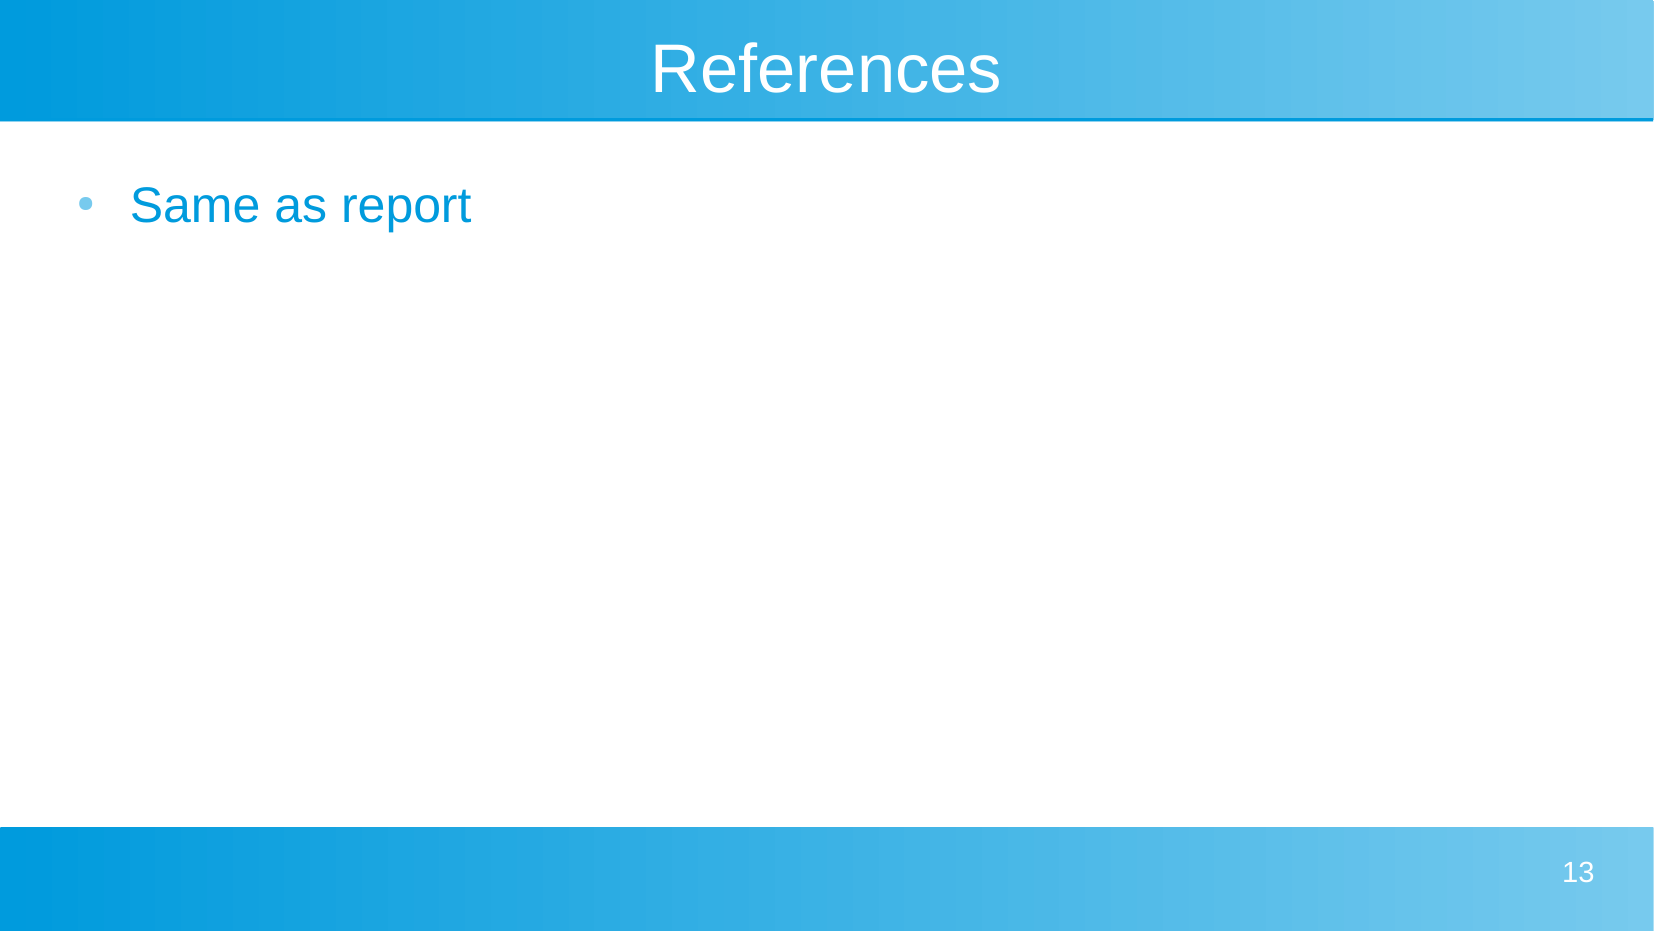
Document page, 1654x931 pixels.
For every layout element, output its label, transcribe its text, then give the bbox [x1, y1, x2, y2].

list Same as report [59, 177, 1595, 768]
title References [59, 29, 1595, 108]
